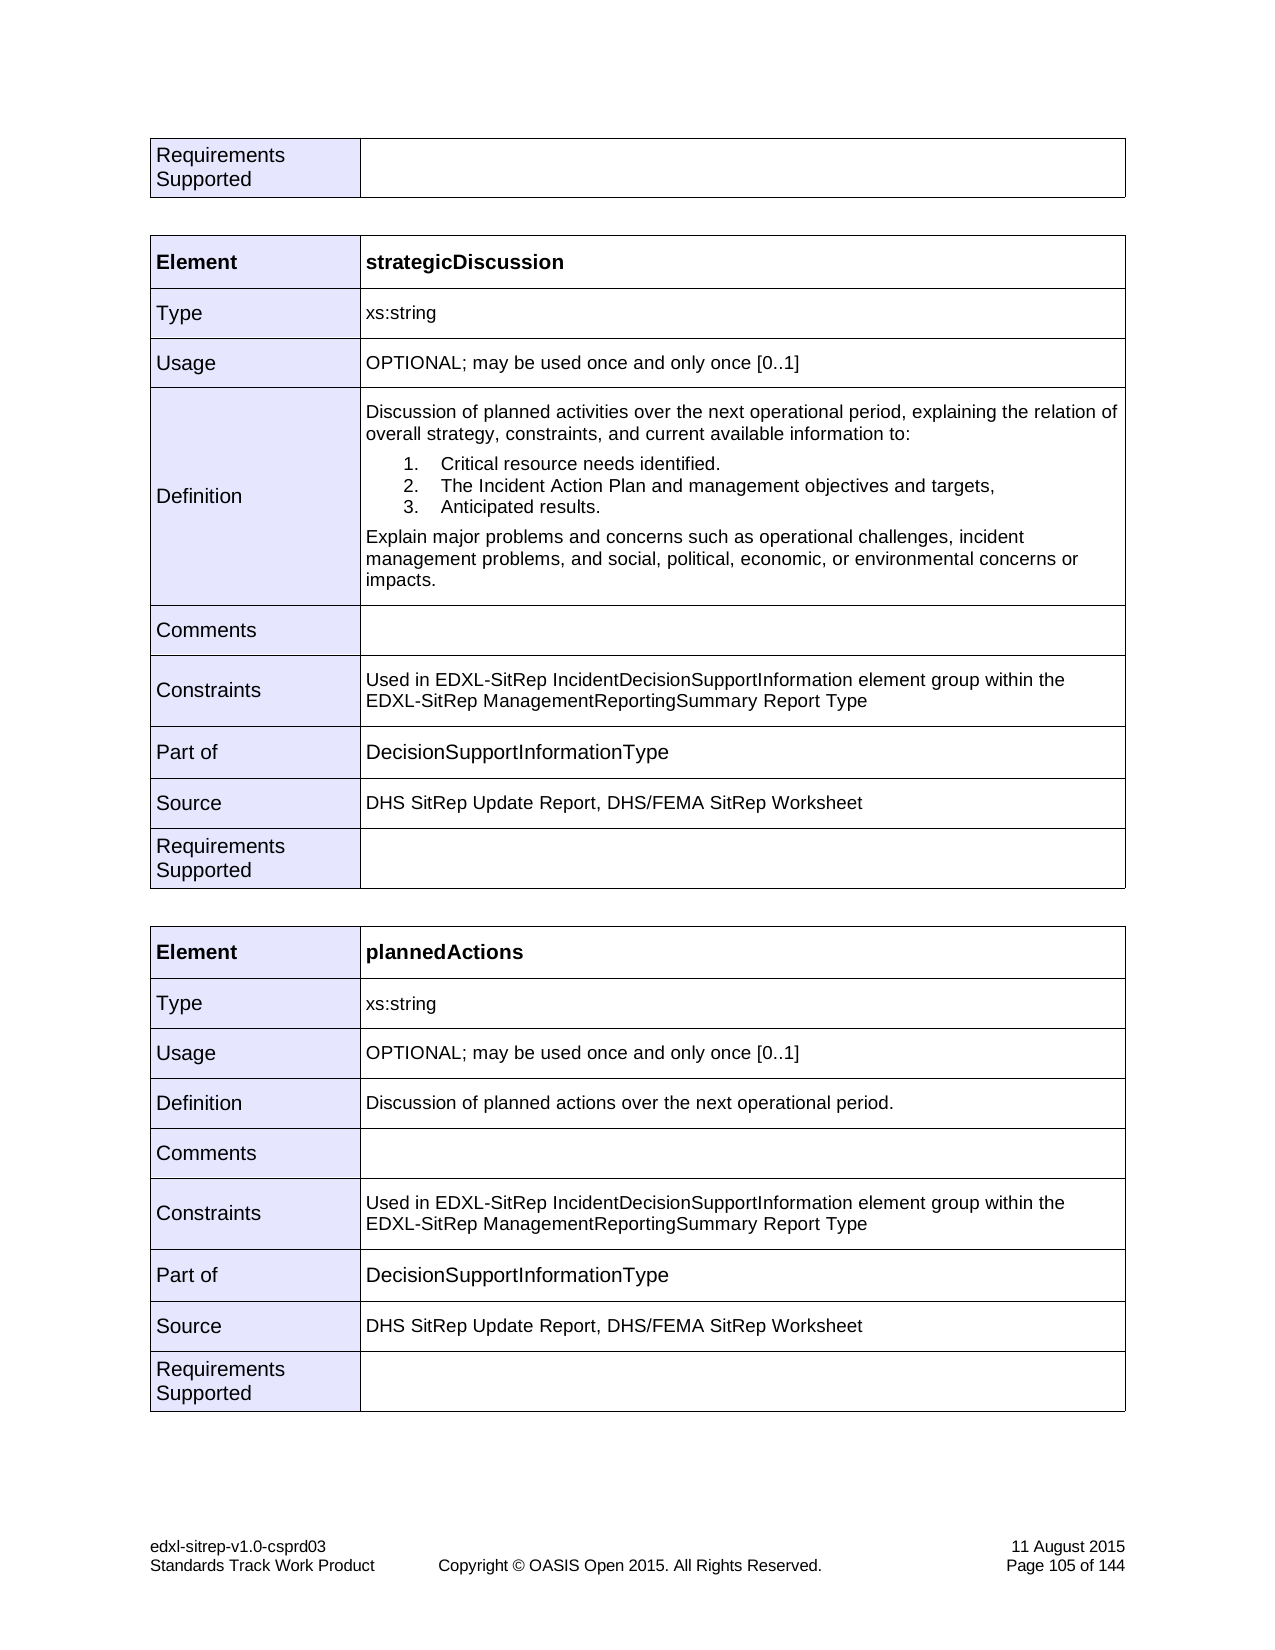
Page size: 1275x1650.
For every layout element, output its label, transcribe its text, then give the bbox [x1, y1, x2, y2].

table_cell Used in EDXL-SitRep IncidentDecisionSupportInformation element group within the EDXL-SitRep ManagementReportingSummary Report Type [361, 656, 1125, 726]
table_cell Comments [151, 1129, 360, 1177]
table_cell Constraints [151, 656, 360, 726]
table_cell Requirements Supported [151, 829, 360, 888]
table_cell Requirements Supported [151, 1352, 360, 1411]
table_cell [361, 606, 1125, 654]
table_header Element [151, 927, 360, 978]
table_cell Type [151, 979, 360, 1028]
table_cell Used in EDXL-SitRep IncidentDecisionSupportInformation element group within the EDXL-SitRep ManagementReportingSummary Report Type [361, 1179, 1125, 1249]
table_cell Discussion of planned actions over the next operational period. [361, 1079, 1125, 1128]
table_cell Definition [151, 1079, 360, 1128]
table_cell OPTIONAL; may be used once and only once [0..1] [361, 339, 1125, 387]
table_cell Part of [151, 1250, 360, 1301]
table_cell Usage [151, 1029, 360, 1078]
table_cell DHS SitRep Update Report, DHS/FEMA SitRep Worksheet [361, 779, 1125, 828]
table_cell Requirements Supported [151, 139, 360, 197]
table_cell [361, 1352, 1125, 1411]
table_cell xs:string [361, 979, 1125, 1028]
table_cell Usage [151, 339, 360, 387]
table_cell Part of [151, 727, 360, 778]
table_cell Constraints [151, 1179, 360, 1249]
table_header Element [151, 236, 360, 288]
table_header strategicDiscussion [361, 236, 1125, 288]
table_cell Discussion of planned activities over the next operational period, explaining the relation of overall strategy, constraints, and current available information to: Critical resource needs identified. The Incident Action Plan and management objectives and targets, Anticipated results. Explain major problems and concerns such as operational challenges, incident management problems, and social, political, economic, or environmental concerns or impacts. [361, 388, 1125, 605]
table_cell [361, 139, 1125, 197]
table_cell [361, 1129, 1125, 1177]
table_cell DecisionSupportInformationType [361, 727, 1125, 778]
table_cell Comments [151, 606, 360, 654]
table_cell Source [151, 1302, 360, 1351]
table_cell Source [151, 779, 360, 828]
table_header plannedActions [361, 927, 1125, 978]
table_cell xs:string [361, 289, 1125, 337]
table_cell DHS SitRep Update Report, DHS/FEMA SitRep Worksheet [361, 1302, 1125, 1351]
table_cell Definition [151, 388, 360, 605]
table_cell OPTIONAL; may be used once and only once [0..1] [361, 1029, 1125, 1078]
table_cell [361, 829, 1125, 888]
table_cell DecisionSupportInformationType [361, 1250, 1125, 1301]
table_cell Type [151, 289, 360, 337]
